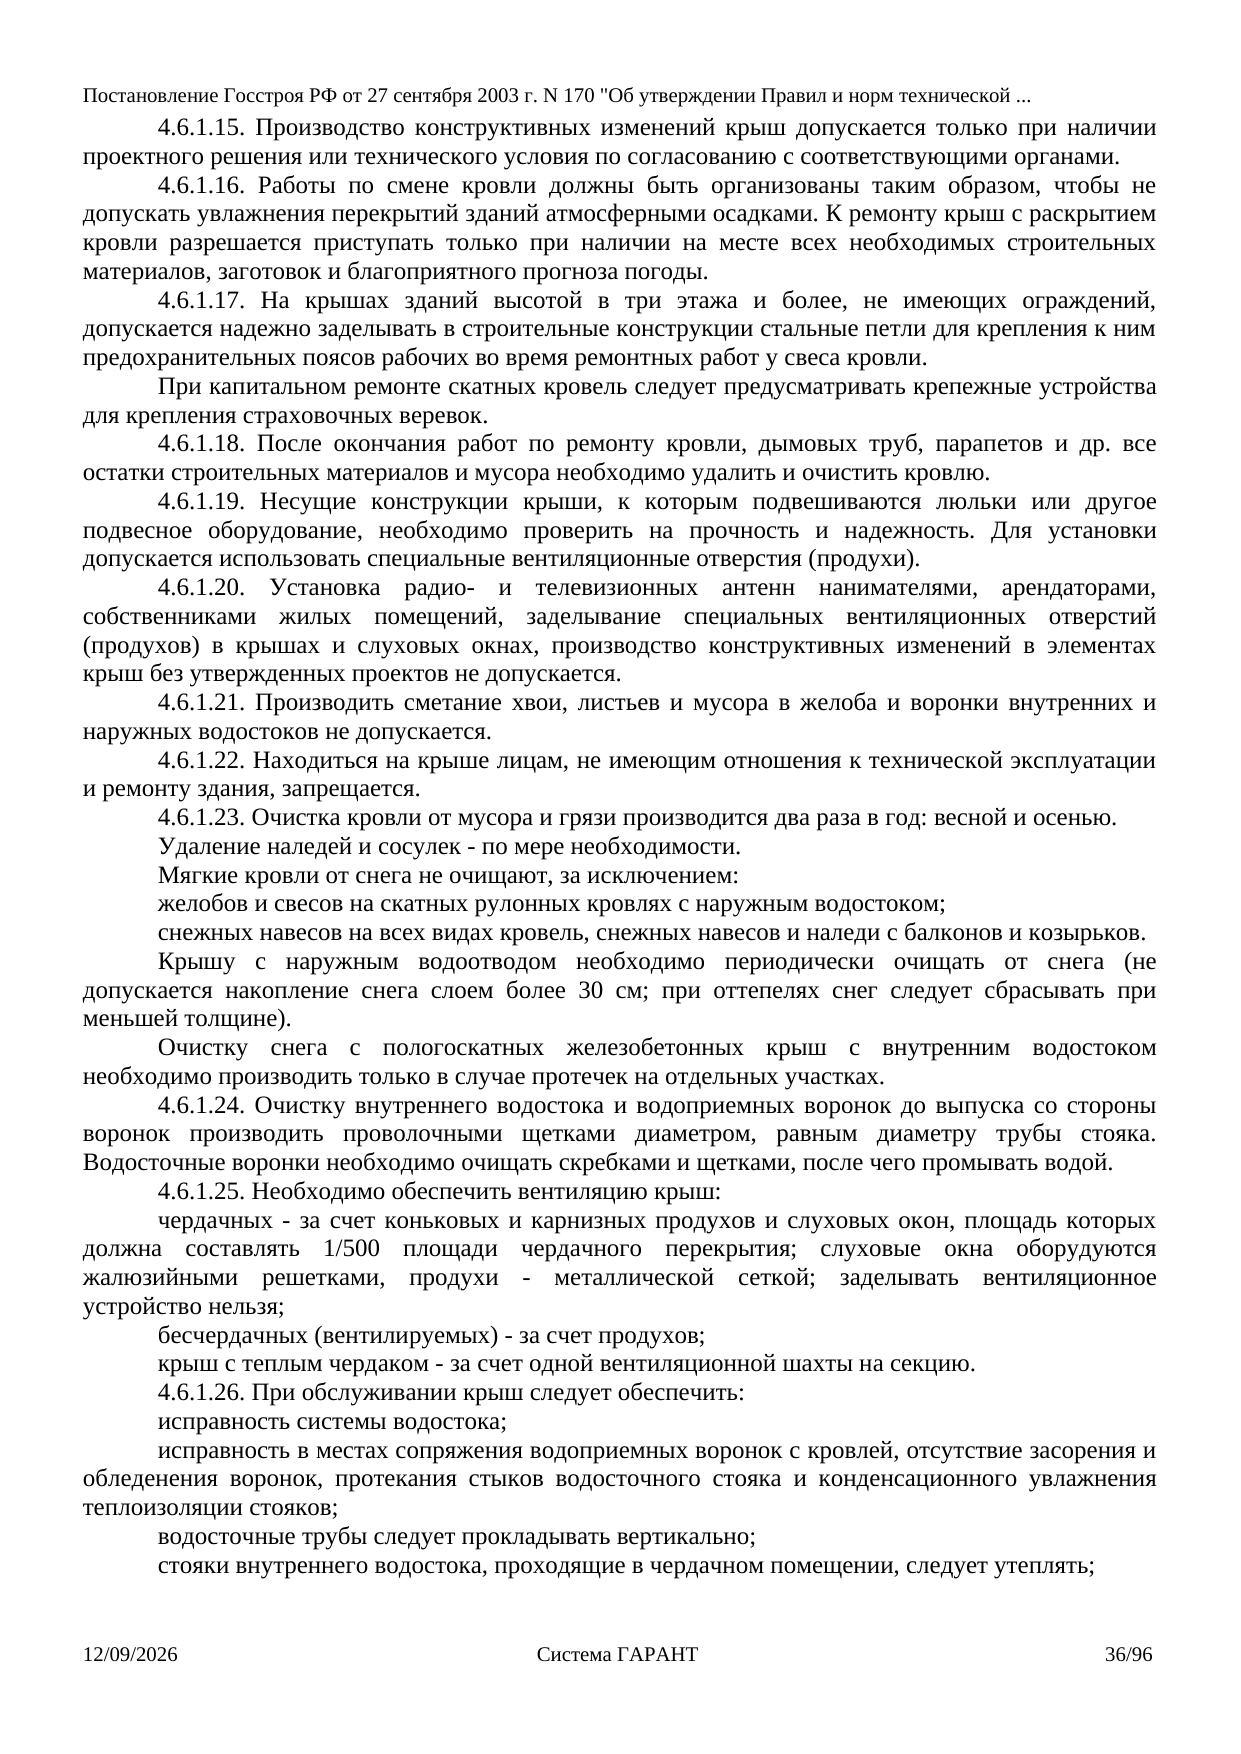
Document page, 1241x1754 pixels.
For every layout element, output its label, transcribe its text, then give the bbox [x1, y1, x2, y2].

text водосточные трубы следует прокладывать вертикально; [83, 1521, 1157, 1550]
text бесчердачных (вентилируемых) - за счет продухов; [83, 1320, 1157, 1348]
text Мягкие кровли от снега не очищают, за исключением: [83, 860, 1157, 888]
text При капитальном ремонте скатных кровель следует предусматривать крепежные устройства для крепления страховочных веревок. [83, 371, 1157, 428]
text Крышу с наружным водоотводом необходимо периодически очищать от снега (не допускается накопление снега слоем более 30 см; при оттепелях снег следует сбрасывать при меньшей толщине). [83, 946, 1157, 1032]
text Удаление наледей и сосулек - по мере необходимости. [83, 831, 1157, 860]
text стояки внутреннего водостока, проходящие в чердачном помещении, следует утеплять; [83, 1550, 1157, 1578]
text 4.6.1.22. Находиться на крыше лицам, не имеющим отношения к технической эксплуатации и ремонту здания, запрещается. [83, 745, 1157, 802]
text 4.6.1.26. При обслуживании крыш следует обеспечить: [83, 1377, 1157, 1406]
text 4.6.1.18. После окончания работ по ремонту кровли, дымовых труб, парапетов и др. все остатки строительных материалов и мусора необходимо удалить и очистить кровлю. [83, 428, 1157, 486]
text желобов и свесов на скатных рулонных кровлях с наружным водостоком; [83, 888, 1157, 917]
text исправность системы водостока; [83, 1406, 1157, 1435]
text 4.6.1.16. Работы по смене кровли должны быть организованы таким образом, чтобы не допускать увлажнения перекрытий зданий атмосферными осадками. К ремонту крыш с раскрытием кровли разрешается приступать только при наличии на месте всех необходимых строительных материалов, заготовок и благоприятного прогноза погоды. [83, 170, 1157, 285]
text Очистку снега с пологоскатных железобетонных крыш с внутренним водостоком необходимо производить только в случае протечек на отдельных участках. [83, 1032, 1157, 1090]
text 4.6.1.20. Установка радио- и телевизионных антенн нанимателями, арендаторами, собственниками жилых помещений, заделывание специальных вентиляционных отверстий (продухов) в крышах и слуховых окнах, производство конструктивных изменений в элементах крыш без утвержденных проектов не допускается. [83, 572, 1157, 687]
text снежных навесов на всех видах кровель, снежных навесов и наледи с балконов и козырьков. [83, 917, 1157, 946]
text 4.6.1.24. Очистку внутреннего водостока и водоприемных воронок до выпуска со стороны воронок производить проволочными щетками диаметром, равным диаметру трубы стояка. Водосточные воронки необходимо очищать скребками и щетками, после чего промывать водой. [83, 1090, 1157, 1176]
text исправность в местах сопряжения водоприемных воронок с кровлей, отсутствие засорения и обледенения воронок, протекания стыков водосточного стояка и конденсационного увлажнения теплоизоляции стояков; [83, 1435, 1157, 1521]
text чердачных - за счет коньковых и карнизных продухов и слуховых окон, площадь которых должна составлять 1/500 площади чердачного перекрытия; слуховые окна оборудуются жалюзийными решетками, продухи - металлической сеткой; заделывать вентиляционное устройство нельзя; [83, 1205, 1157, 1320]
text 4.6.1.17. На крышах зданий высотой в три этажа и более, не имеющих ограждений, допускается надежно заделывать в строительные конструкции стальные петли для крепления к ним предохранительных поясов рабочих во время ремонтных работ у свеса кровли. [83, 285, 1157, 371]
text 4.6.1.21. Производить сметание хвои, листьев и мусора в желоба и воронки внутренних и наружных водостоков не допускается. [83, 687, 1157, 745]
text 4.6.1.25. Необходимо обеспечить вентиляцию крыш: [83, 1176, 1157, 1205]
text 4.6.1.23. Очистка кровли от мусора и грязи производится два раза в год: весной и осенью. [83, 802, 1157, 831]
text 4.6.1.15. Производство конструктивных изменений крыш допускается только при наличии проектного решения или технического условия по согласованию с соответствующими органами. [83, 112, 1157, 170]
text крыш с теплым чердаком - за счет одной вентиляционной шахты на секцию. [83, 1348, 1157, 1377]
text 4.6.1.19. Несущие конструкции крыши, к которым подвешиваются люльки или другое подвесное оборудование, необходимо проверить на прочность и надежность. Для установки допускается использовать специальные вентиляционные отверстия (продухи). [83, 486, 1157, 572]
